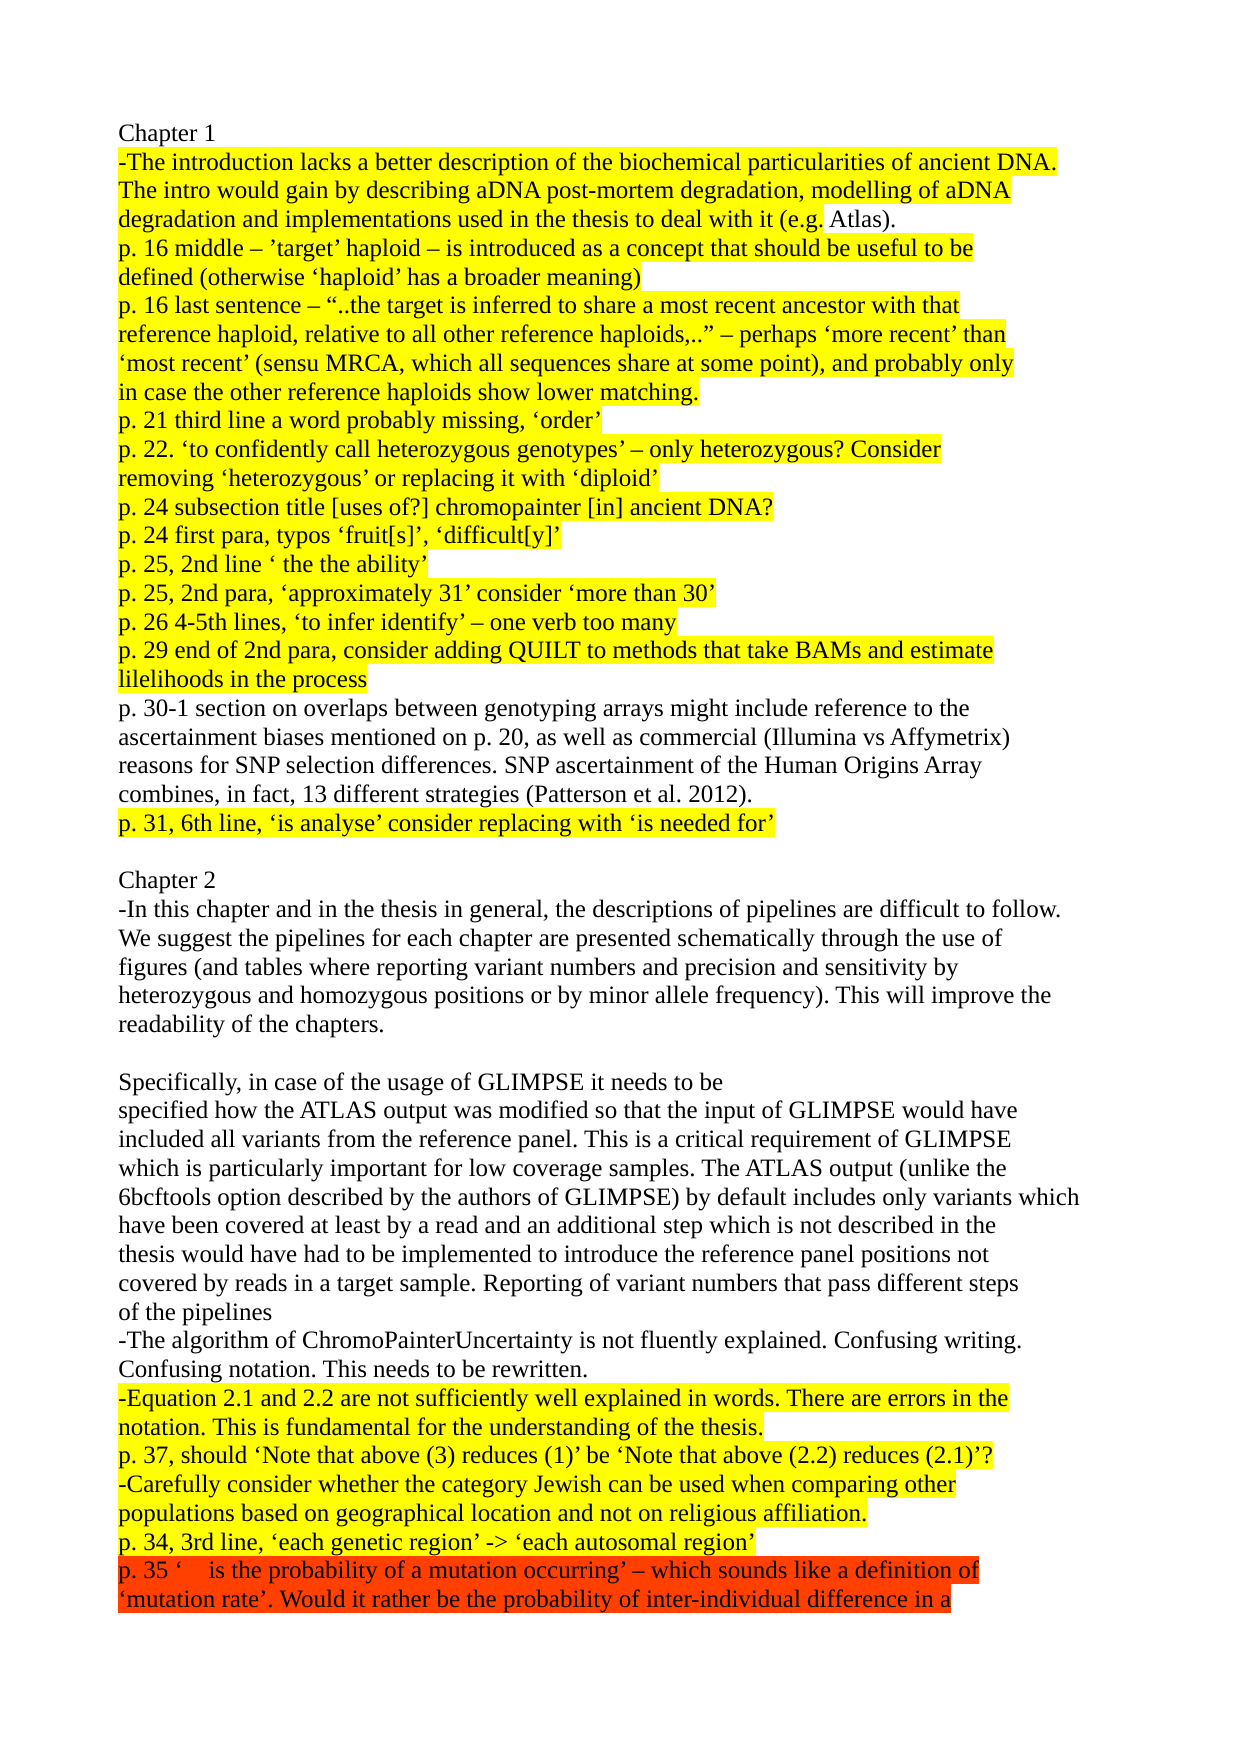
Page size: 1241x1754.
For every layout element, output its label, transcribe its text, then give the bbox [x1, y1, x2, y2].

text removing ‘heterozygous’ or replacing it with ‘diploid’ [118, 463, 1122, 492]
text reasons for SNP selection differences. SNP ascertainment of the Human Origins Array [118, 751, 1122, 779]
text notation. This is fundamental for the understanding of the thesis. [118, 1412, 1122, 1441]
text of the pipelines [118, 1297, 1122, 1326]
text We suggest the pipelines for each chapter are presented schematically through the use of [118, 923, 1122, 952]
text p. 35 ‘ is the probability of a mutation occurring’ – which sounds like a definition of [118, 1556, 1122, 1584]
text covered by reads in a target sample. Reporting of variant numbers that pass different steps [118, 1268, 1122, 1297]
text heterozygous and homozygous positions or by minor allele frequency). This will improve the [118, 981, 1122, 1009]
text Chapter 1 [118, 118, 1122, 147]
text p. 16 middle – ’target’ haploid – is introduced as a concept that should be useful to be [118, 233, 1122, 262]
text Specifically, in case of the usage of GLIMPSE it needs to be [118, 1067, 1122, 1096]
text readability of the chapters. [118, 1009, 1122, 1038]
text figures (and tables where reporting variant numbers and precision and sensitivity by [118, 952, 1122, 981]
text 6bcftools option described by the authors of GLIMPSE) by default includes only variants which [118, 1182, 1122, 1211]
text p. 29 end of 2nd para, consider adding QUILT to methods that take BAMs and estimate [118, 636, 1122, 664]
text p. 16 last sentence – “..the target is inferred to share a most recent ancestor with that [118, 291, 1122, 319]
text combines, in fact, 13 different strategies (Patterson et al. 2012). [118, 779, 1122, 808]
text p. 37, should ‘Note that above (3) reduces (1)’ be ‘Note that above (2.2) reduces (2.1)’? [118, 1441, 1122, 1469]
text -Carefully consider whether the category Jewish can be used when comparing other [118, 1469, 1122, 1498]
text -Equation 2.1 and 2.2 are not sufficiently well explained in words. There are errors in the [118, 1383, 1122, 1412]
text which is particularly important for low coverage samples. The ATLAS output (unlike the [118, 1153, 1122, 1182]
text populations based on geographical location and not on religious affiliation. [118, 1498, 1122, 1527]
text -The introduction lacks a better description of the biochemical particularities of ancient DNA. [118, 147, 1122, 176]
text lilelihoods in the process [118, 664, 1122, 693]
text p. 22. ‘to confidently call heterozygous genotypes’ – only heterozygous? Consider [118, 434, 1122, 463]
text specified how the ATLAS output was modified so that the input of GLIMPSE would have [118, 1096, 1122, 1124]
text p. 30-1 section on overlaps between genotyping arrays might include reference to the [118, 693, 1122, 722]
text -The algorithm of ChromoPainterUncertainty is not fluently explained. Confusing writing. [118, 1326, 1122, 1354]
text p. 26 4-5th lines, ‘to infer identify’ – one verb too many [118, 607, 1122, 636]
text p. 24 subsection title [uses of?] chromopainter [in] ancient DNA? [118, 492, 1122, 521]
text ‘most recent’ (sensu MRCA, which all sequences share at some point), and probably only [118, 348, 1122, 377]
text Chapter 2 [118, 866, 1122, 894]
text p. 25, 2nd line ‘ the the ability’ [118, 549, 1122, 578]
text Confusing notation. This needs to be rewritten. [118, 1354, 1122, 1383]
text The intro would gain by describing aDNA post-mortem degradation, modelling of aDNA [118, 176, 1122, 204]
text -In this chapter and in the thesis in general, the descriptions of pipelines are difficult to follow. [118, 894, 1122, 923]
text defined (otherwise ‘haploid’ has a broader meaning) [118, 262, 1122, 291]
text ascertainment biases mentioned on p. 20, as well as commercial (Illumina vs Affymetrix) [118, 722, 1122, 751]
text p. 34, 3rd line, ‘each genetic region’ -> ‘each autosomal region’ [118, 1527, 1122, 1556]
text p. 31, 6th line, ‘is analyse’ consider replacing with ‘is needed for’ [118, 808, 1122, 837]
text ‘mutation rate’. Would it rather be the probability of inter-individual difference in a [118, 1584, 1122, 1613]
text degradation and implementations used in the thesis to deal with it (e.g. Atlas). [118, 204, 1122, 233]
text in case the other reference haploids show lower matching. [118, 377, 1122, 406]
text p. 25, 2nd para, ‘approximately 31’ consider ‘more than 30’ [118, 578, 1122, 607]
text reference haploid, relative to all other reference haploids,..” – perhaps ‘more recent’ than [118, 319, 1122, 348]
text included all variants from the reference panel. This is a critical requirement of GLIMPSE [118, 1124, 1122, 1153]
text p. 21 third line a word probably missing, ‘order’ [118, 406, 1122, 434]
text thesis would have had to be implemented to introduce the reference panel positions not [118, 1239, 1122, 1268]
text p. 24 first para, typos ‘fruit[s]’, ‘difficult[y]’ [118, 521, 1122, 549]
text have been covered at least by a read and an additional step which is not described in the [118, 1211, 1122, 1239]
